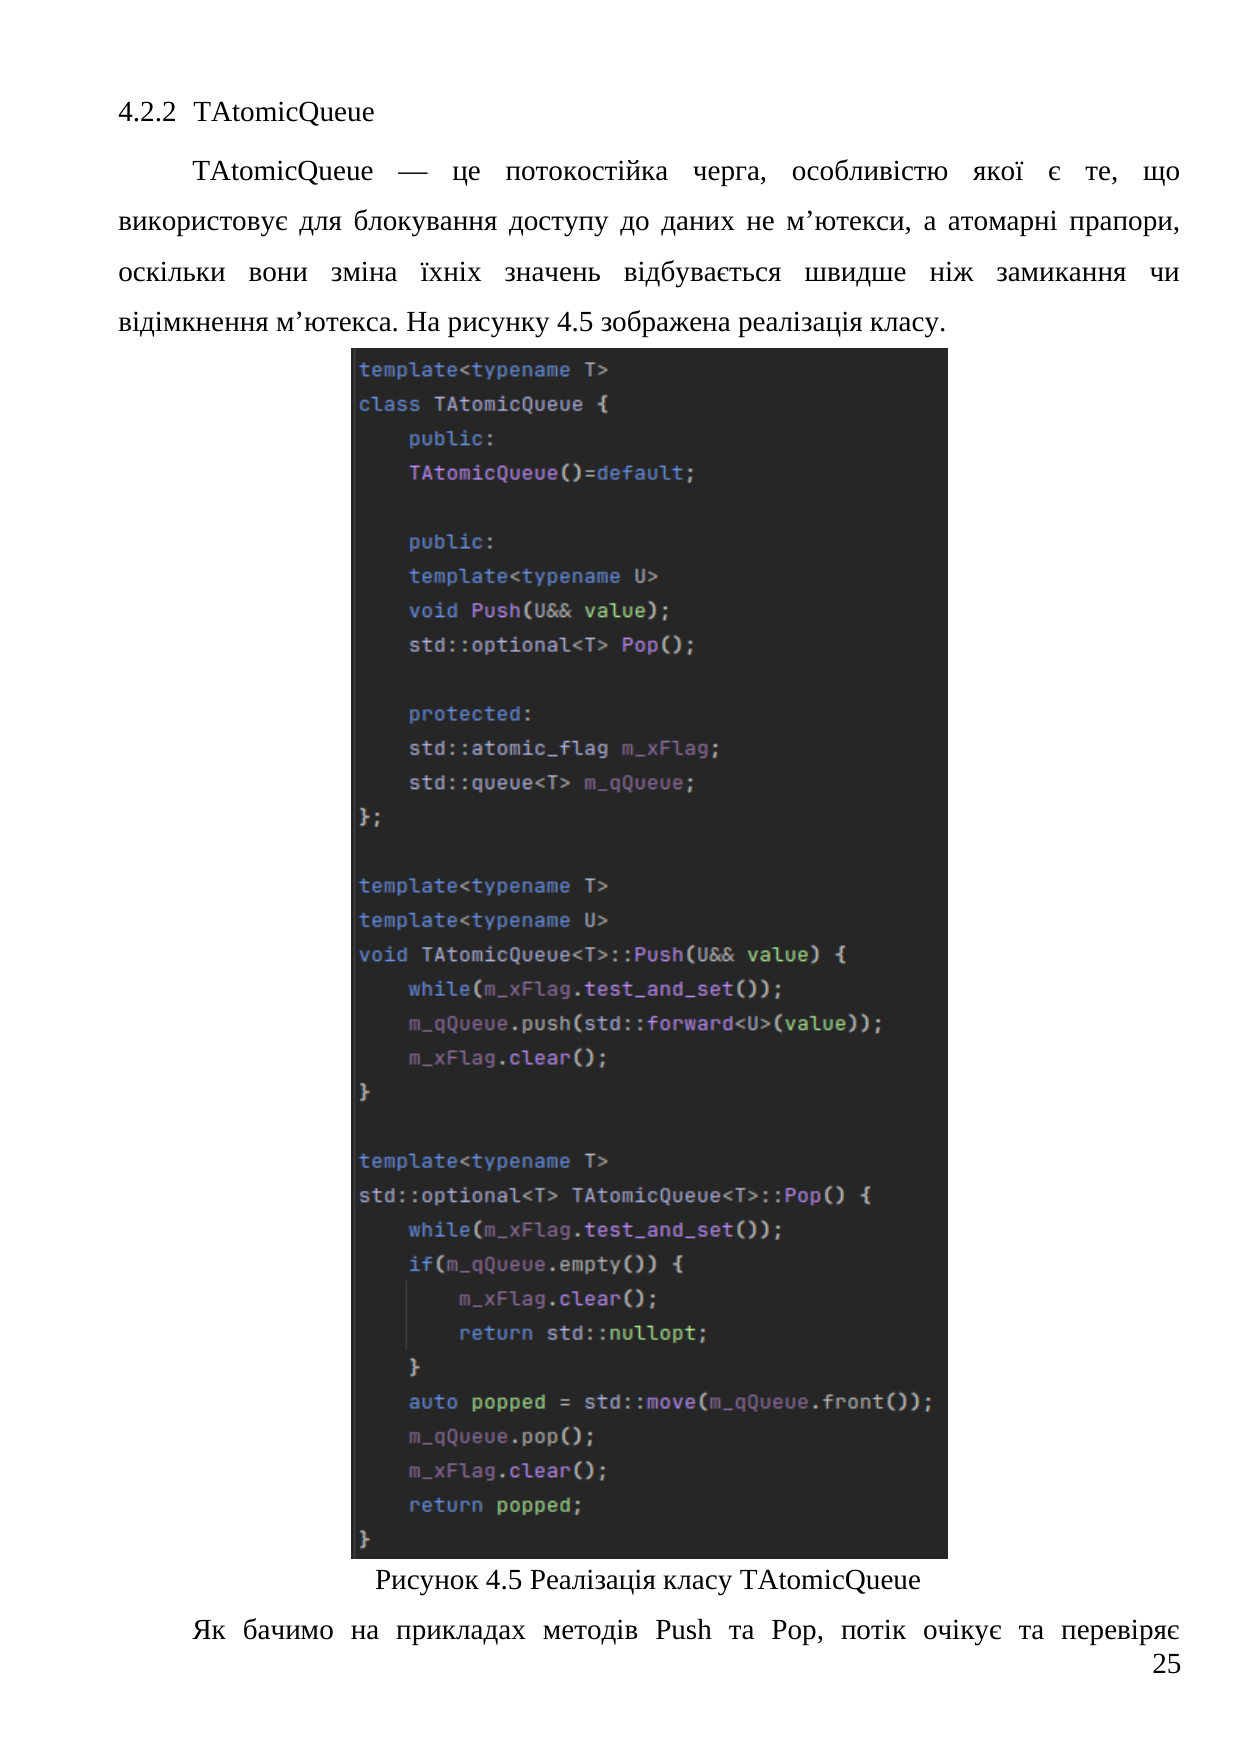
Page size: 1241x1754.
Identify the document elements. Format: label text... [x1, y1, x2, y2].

text TAtomicQueue — це потокостійка черга, особливістю якої є те, що використовує для блокування доступу до даних не м’ютекси, а атомарні прапори, оскільки вони зміна їхніх значень відбувається швидше ніж замикання чи відімкнення м’ютекса. На рисунку 4.5 зображена реалізація класу. [118, 153, 1181, 337]
picture [351, 348, 948, 1559]
list Реалізація класу TAtomicQueue [118, 1559, 1181, 1595]
text Як бачимо на прикладах методів Push та Pop, потік очікує та перевіряє [118, 1612, 1181, 1646]
subtitle TAtomicQueue [118, 94, 1181, 128]
